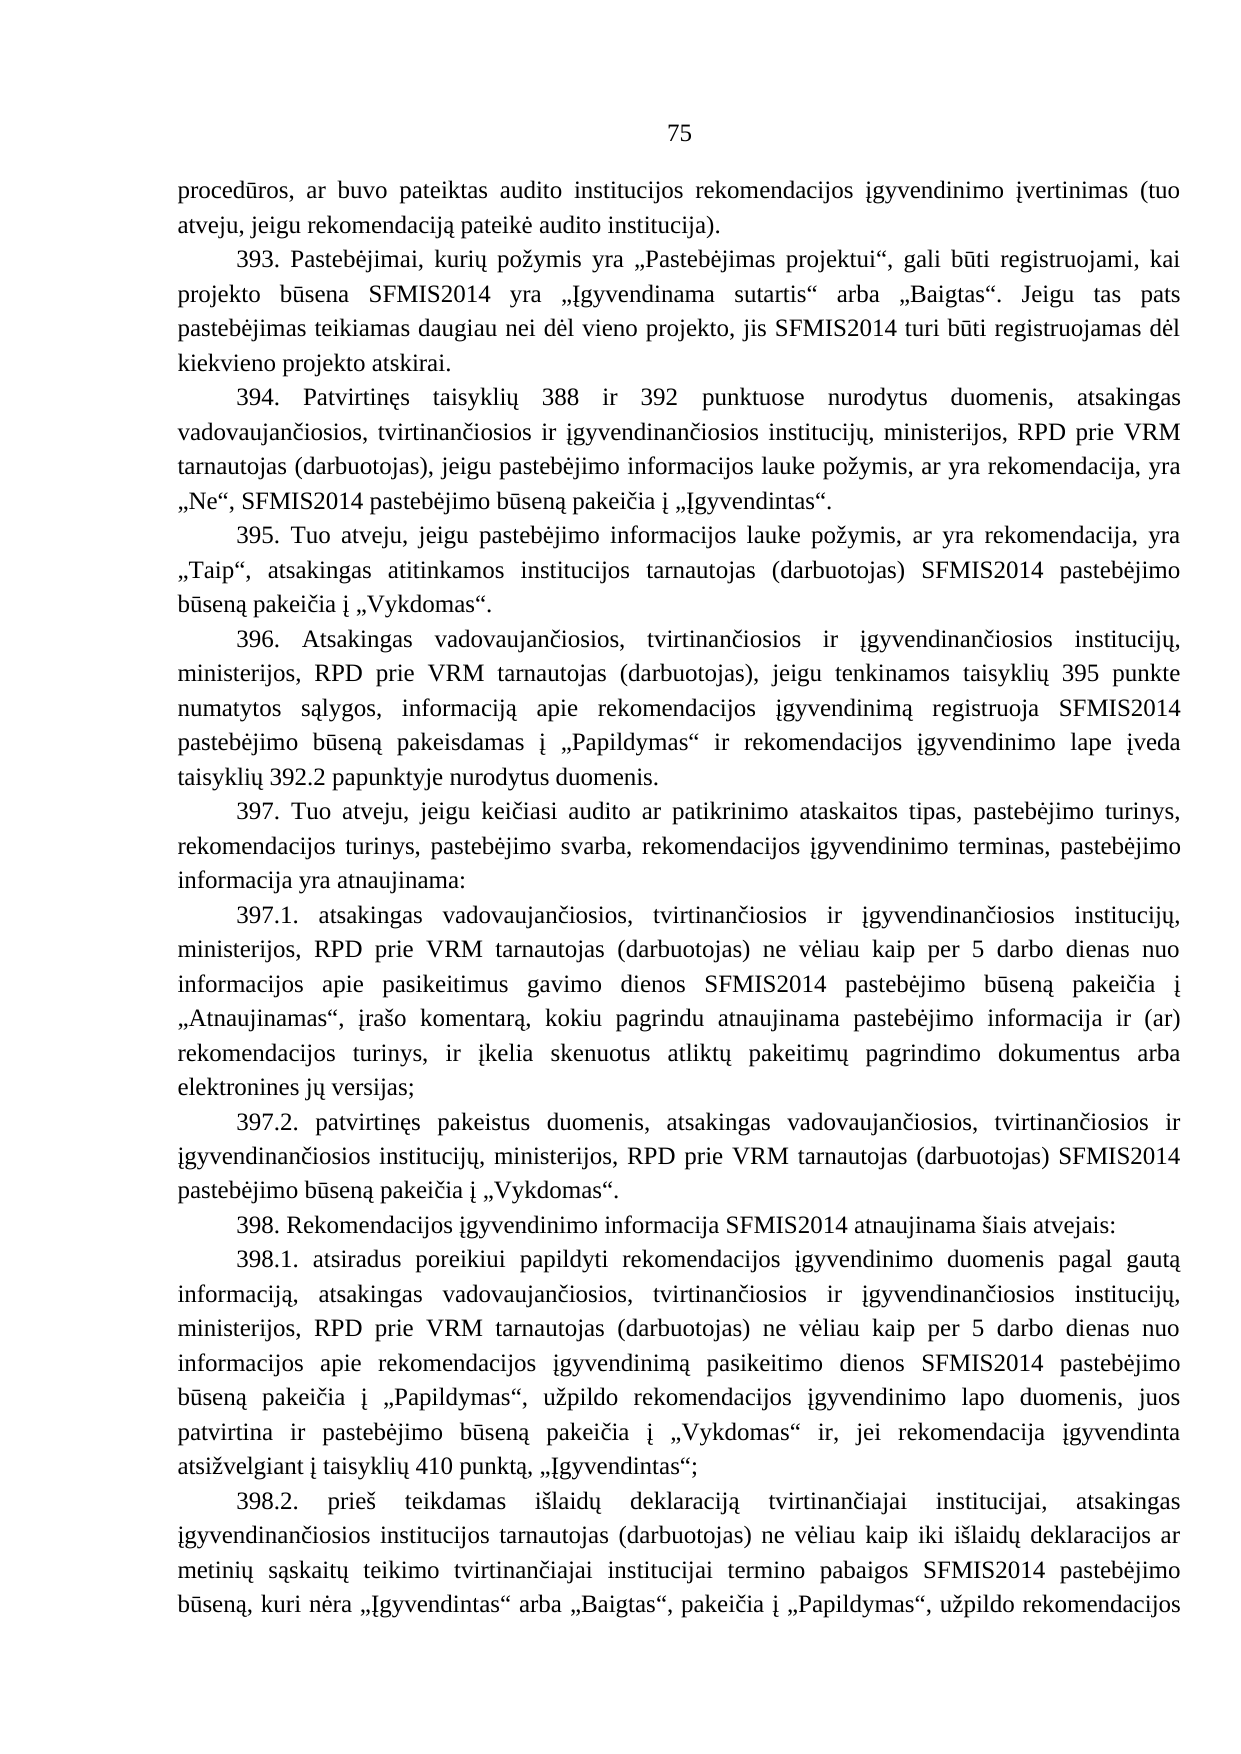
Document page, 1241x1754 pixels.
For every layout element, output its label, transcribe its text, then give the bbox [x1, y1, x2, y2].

text procedūros, ar buvo pateiktas audito institucijos rekomendacijos įgyvendinimo įvertinimas (tuo atveju, jeigu rekomendaciją pateikė audito institucija). [177, 176, 1181, 239]
text 398.1. atsiradus poreikiui papildyti rekomendacijos įgyvendinimo duomenis pagal gautą informaciją, atsakingas vadovaujančiosios, tvirtinančiosios ir įgyvendinančiosios institucijų, ministerijos, RPD prie VRM tarnautojas (darbuotojas) ne vėliau kaip per 5 darbo dienas nuo informacijos apie rekomendacijos įgyvendinimą pasikeitimo dienos SFMIS2014 pastebėjimo būseną pakeičia į „Papildymas“, užpildo rekomendacijos įgyvendinimo lapo duomenis, juos patvirtina ir pastebėjimo būseną pakeičia į „Vykdomas“ ir, jei rekomendacija įgyvendinta atsižvelgiant į taisyklių 410 punktą, „Įgyvendintas“; [177, 1244, 1181, 1480]
text 396. Atsakingas vadovaujančiosios, tvirtinančiosios ir įgyvendinančiosios institucijų, ministerijos, RPD prie VRM tarnautojas (darbuotojas), jeigu tenkinamos taisyklių 395 punkte numatytos sąlygos, informaciją apie rekomendacijos įgyvendinimą registruoja SFMIS2014 pastebėjimo būseną pakeisdamas į „Papildymas“ ir rekomendacijos įgyvendinimo lape įveda taisyklių 392.2 papunktyje nurodytus duomenis. [177, 624, 1181, 791]
text 395. Tuo atveju, jeigu pastebėjimo informacijos lauke požymis, ar yra rekomendacija, yra „Taip“, atsakingas atitinkamos institucijos tarnautojas (darbuotojas) SFMIS2014 pastebėjimo būseną pakeičia į „Vykdomas“. [177, 520, 1181, 618]
text 398.2. prieš teikdamas išlaidų deklaraciją tvirtinančiajai institucijai, atsakingas įgyvendinančiosios institucijos tarnautojas (darbuotojas) ne vėliau kaip iki išlaidų deklaracijos ar metinių sąskaitų teikimo tvirtinančiajai institucijai termino pabaigos SFMIS2014 pastebėjimo būseną, kuri nėra „Įgyvendintas“ arba „Baigtas“, pakeičia į „Papildymas“, užpildo rekomendacijos [177, 1486, 1181, 1618]
text 397. Tuo atveju, jeigu keičiasi audito ar patikrinimo ataskaitos tipas, pastebėjimo turinys, rekomendacijos turinys, pastebėjimo svarba, rekomendacijos įgyvendinimo terminas, pastebėjimo informacija yra atnaujinama: [177, 796, 1181, 894]
text 393. Pastebėjimai, kurių požymis yra „Pastebėjimas projektui“, gali būti registruojami, kai projekto būsena SFMIS2014 yra „Įgyvendinama sutartis“ arba „Baigtas“. Jeigu tas pats pastebėjimas teikiamas daugiau nei dėl vieno projekto, jis SFMIS2014 turi būti registruojamas dėl kiekvieno projekto atskirai. [177, 244, 1181, 377]
text 397.2. patvirtinęs pakeistus duomenis, atsakingas vadovaujančiosios, tvirtinančiosios ir įgyvendinančiosios institucijų, ministerijos, RPD prie VRM tarnautojas (darbuotojas) SFMIS2014 pastebėjimo būseną pakeičia į „Vykdomas“. [177, 1107, 1181, 1204]
text 398. Rekomendacijos įgyvendinimo informacija SFMIS2014 atnaujinama šiais atvejais: [177, 1210, 1181, 1239]
text 397.1. atsakingas vadovaujančiosios, tvirtinančiosios ir įgyvendinančiosios institucijų, ministerijos, RPD prie VRM tarnautojas (darbuotojas) ne vėliau kaip per 5 darbo dienas nuo informacijos apie pasikeitimus gavimo dienos SFMIS2014 pastebėjimo būseną pakeičia į „Atnaujinamas“, įrašo komentarą, kokiu pagrindu atnaujinama pastebėjimo informacija ir (ar) rekomendacijos turinys, ir įkelia skenuotus atliktų pakeitimų pagrindimo dokumentus arba elektronines jų versijas; [177, 900, 1181, 1101]
text 394. Patvirtinęs taisyklių 388 ir 392 punktuose nurodytus duomenis, atsakingas vadovaujančiosios, tvirtinančiosios ir įgyvendinančiosios institucijų, ministerijos, RPD prie VRM tarnautojas (darbuotojas), jeigu pastebėjimo informacijos lauke požymis, ar yra rekomendacija, yra „Ne“, SFMIS2014 pastebėjimo būseną pakeičia į „Įgyvendintas“. [177, 382, 1181, 515]
